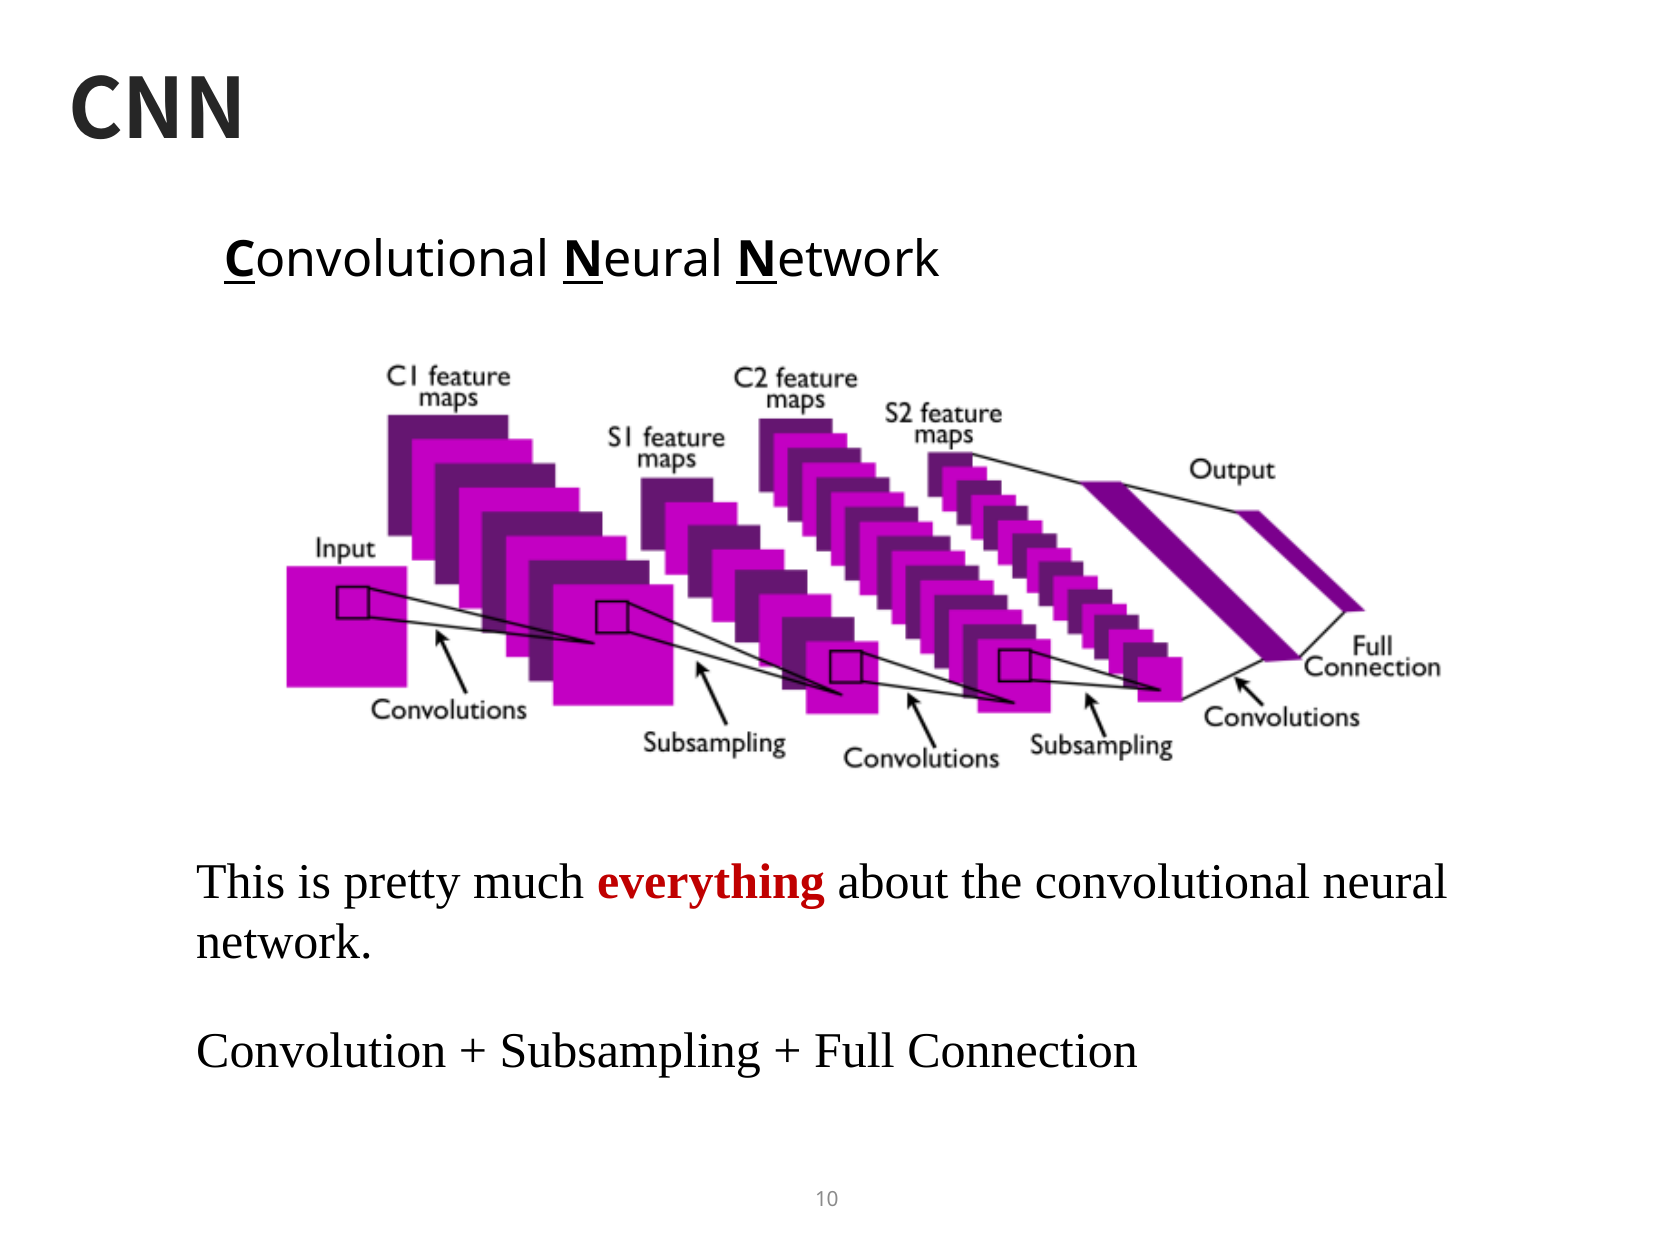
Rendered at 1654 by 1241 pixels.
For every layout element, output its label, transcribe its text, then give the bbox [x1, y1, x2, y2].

text_box Convolution + Subsampling + Full Connection [181, 1009, 1517, 1085]
text_box Convolutional Neural Network [208, 219, 956, 295]
picture [278, 359, 1452, 781]
slide_number [633, 1166, 1020, 1233]
text_box This is pretty much everything about the convolutional neural network. [181, 841, 1549, 977]
title CNN [53, 46, 1604, 165]
